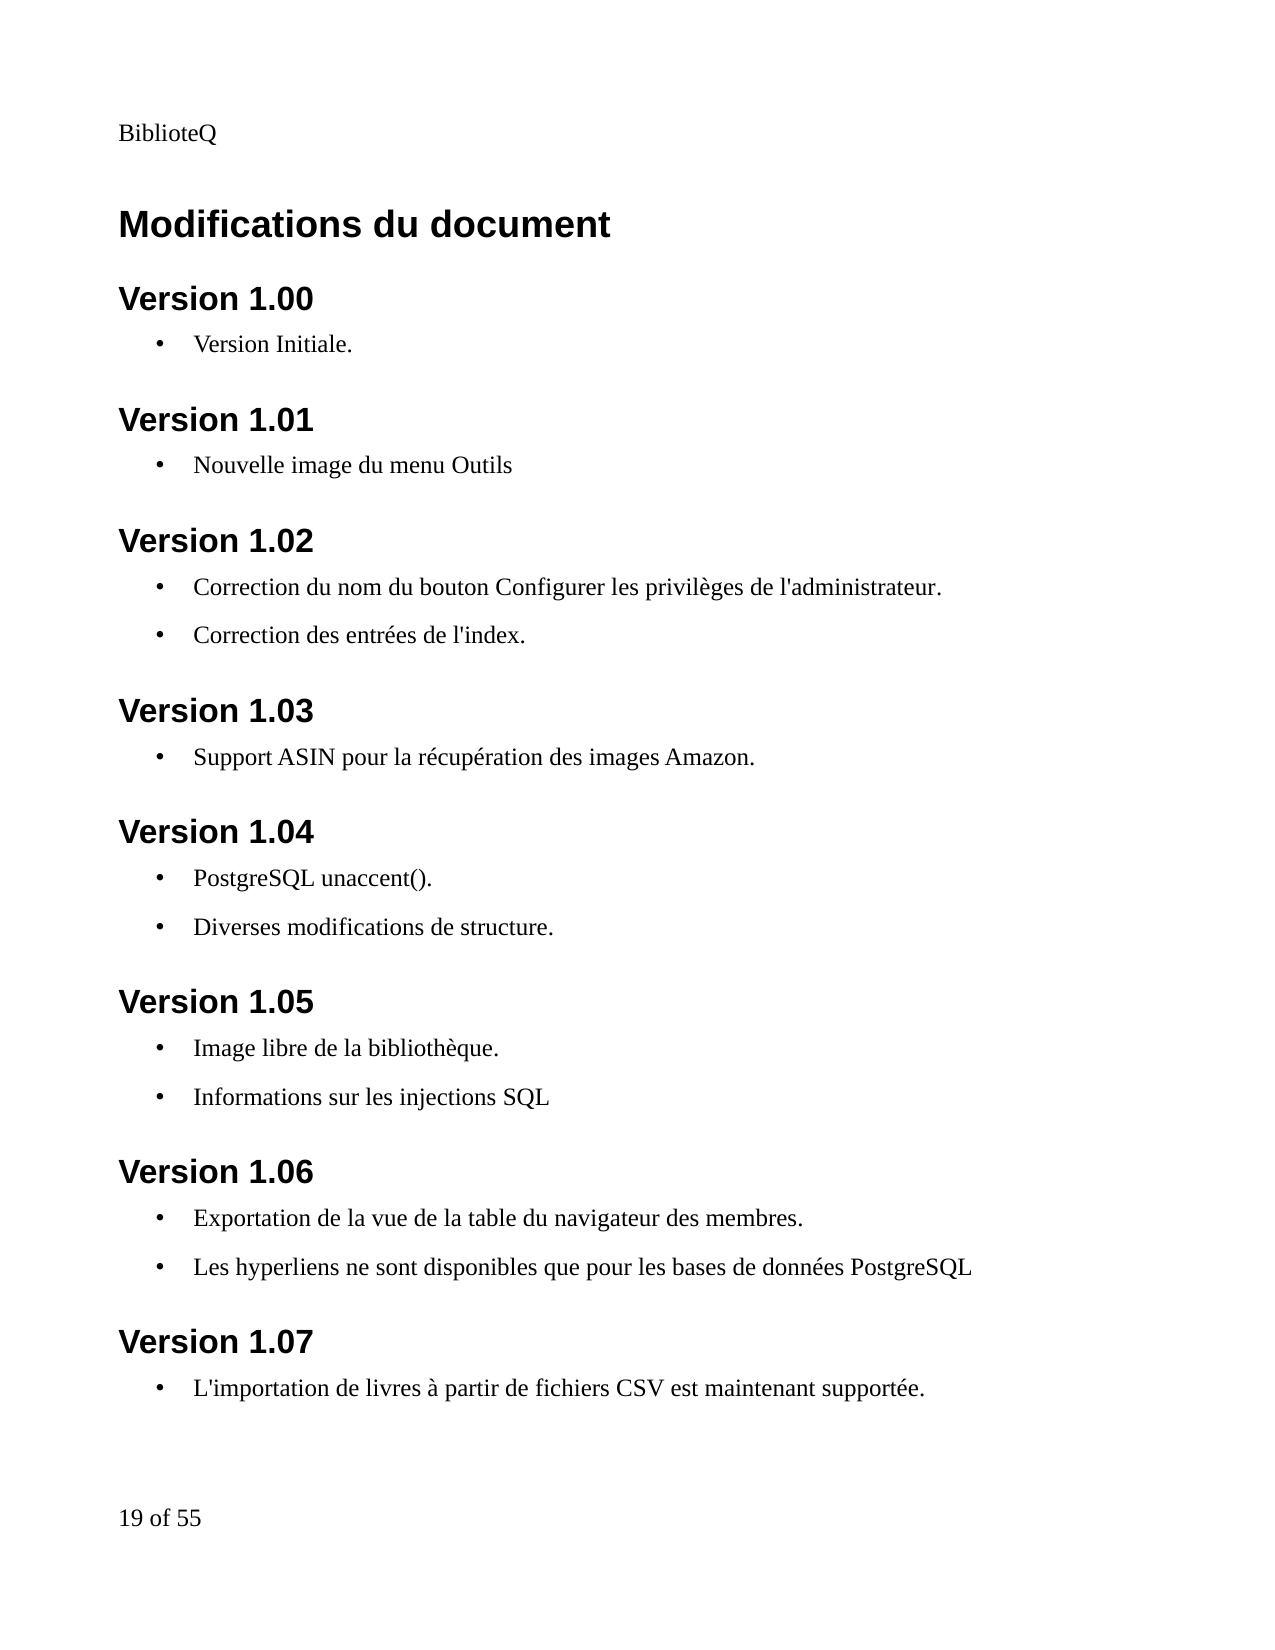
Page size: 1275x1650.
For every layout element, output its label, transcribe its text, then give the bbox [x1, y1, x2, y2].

subtitle Version 1.00 [118, 278, 1157, 317]
subtitle Version 1.02 [118, 520, 1157, 559]
list PostgreSQL unaccent(). [156, 863, 1157, 891]
list Exportation de la vue de la table du navigateur des membres. [156, 1203, 1157, 1232]
list Support ASIN pour la récupération des images Amazon. [156, 742, 1157, 770]
list Correction du nom du bouton Configurer les privilèges de l'administrateur. [156, 572, 1157, 600]
list Version Initiale. [156, 329, 1157, 358]
subtitle Modifications du document [118, 201, 1157, 245]
list Diverses modifications de structure. [156, 912, 1157, 941]
subtitle Version 1.03 [118, 691, 1157, 729]
list L'importation de livres à partir de fichiers CSV est maintenant supportée. [156, 1373, 1157, 1402]
subtitle Version 1.04 [118, 812, 1157, 850]
subtitle Version 1.07 [118, 1322, 1157, 1361]
list Les hyperliens ne sont disponibles que pour les bases de données PostgreSQL [156, 1252, 1157, 1281]
list Nouvelle image du menu Outils [156, 451, 1157, 479]
subtitle Version 1.01 [118, 399, 1157, 438]
subtitle Version 1.05 [118, 982, 1157, 1020]
list Informations sur les injections SQL [156, 1082, 1157, 1111]
list Image libre de la bibliothèque. [156, 1033, 1157, 1062]
list Correction des entrées de l'index. [156, 621, 1157, 649]
subtitle Version 1.06 [118, 1152, 1157, 1190]
